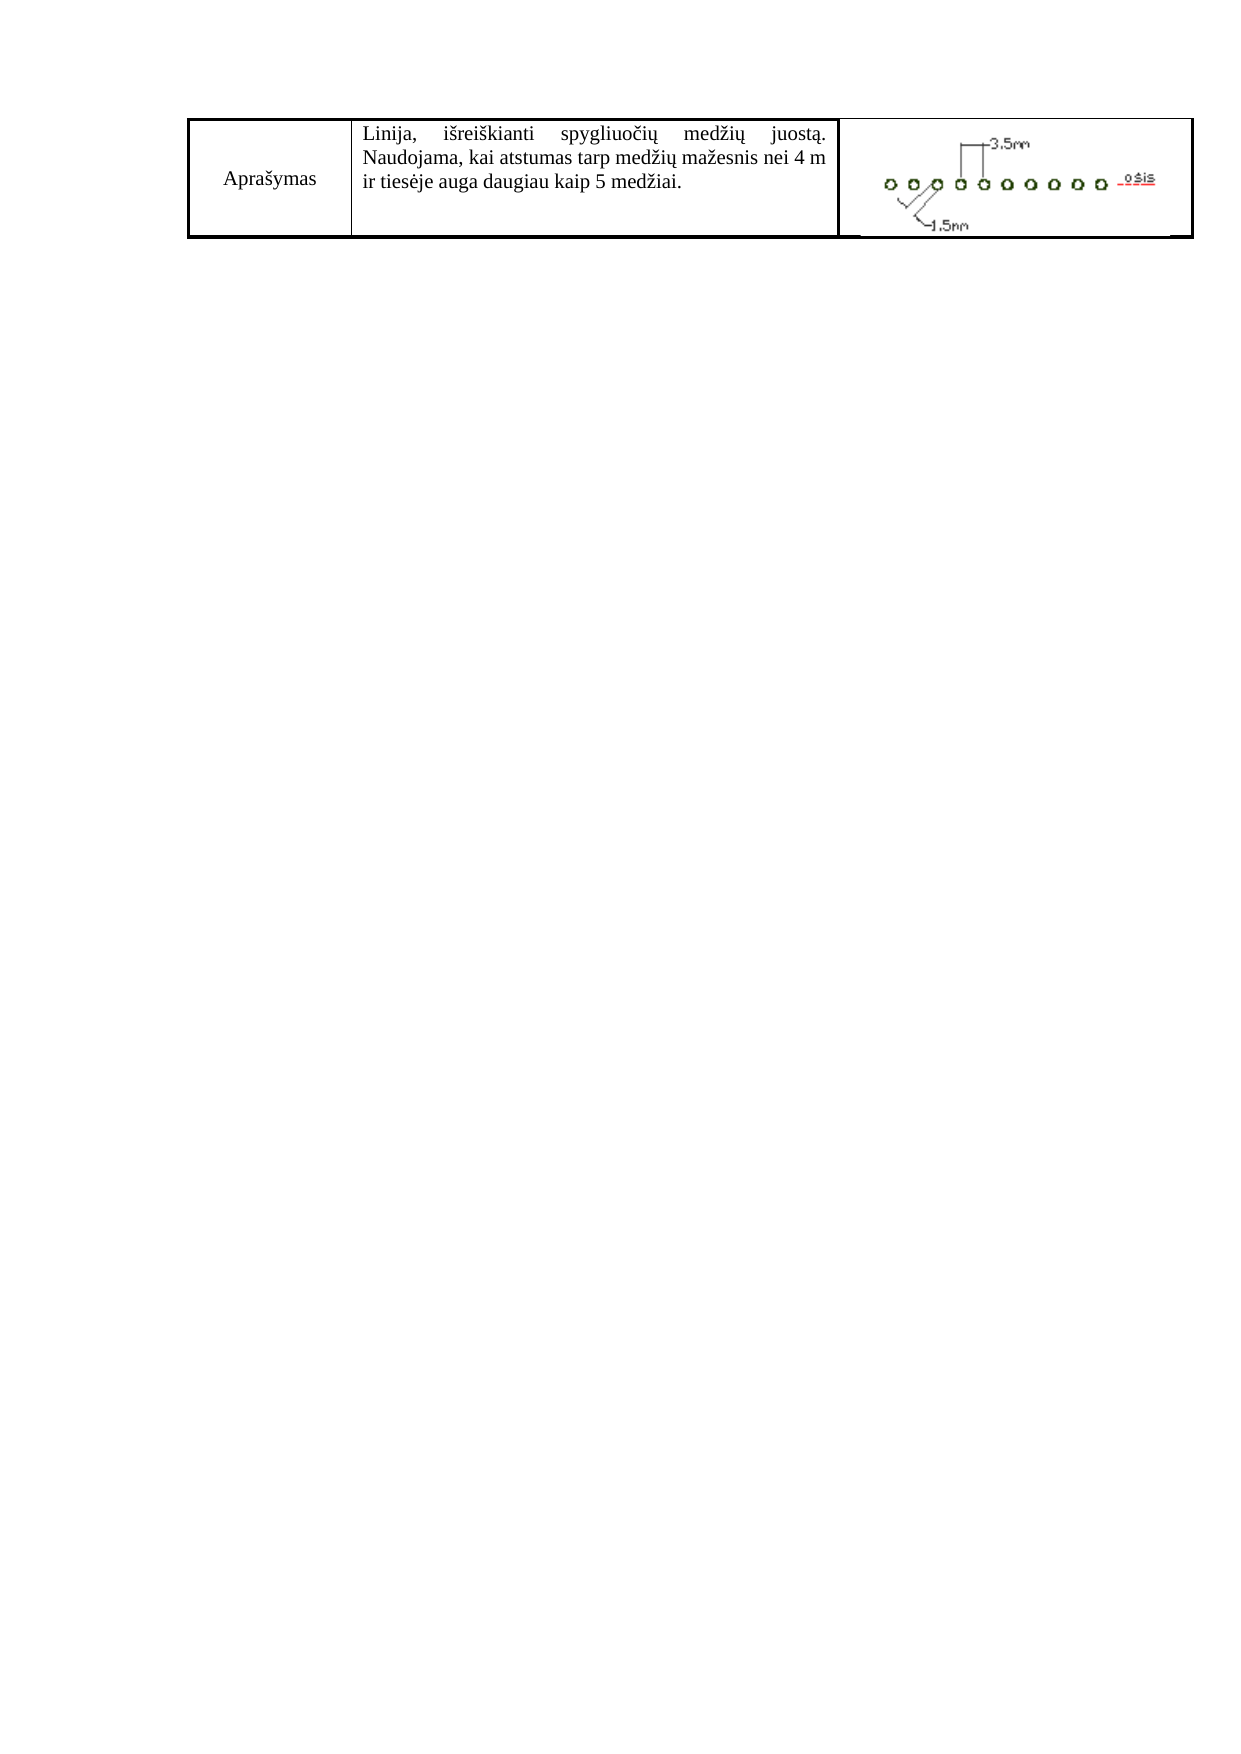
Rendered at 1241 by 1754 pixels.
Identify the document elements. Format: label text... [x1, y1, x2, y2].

table_cell [840, 119, 1191, 235]
table_cell Aprašymas [190, 121, 351, 235]
table_cell Linija, išreiškianti spygliuočių medžių juostą. Naudojama, kai atstumas tarp medžių mažesnis nei 4 m ir tiesėje auga daugiau kaip 5 medžiai. [352, 121, 837, 235]
